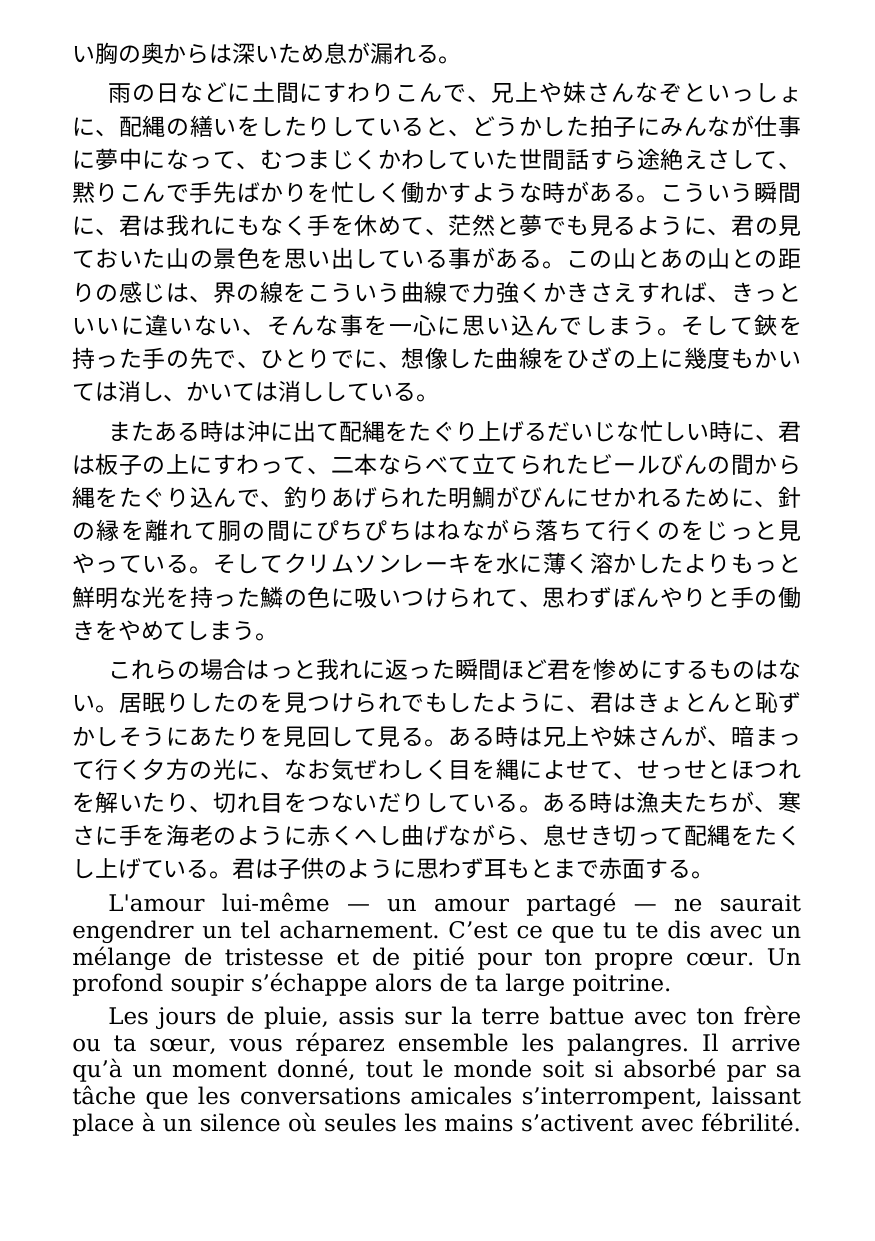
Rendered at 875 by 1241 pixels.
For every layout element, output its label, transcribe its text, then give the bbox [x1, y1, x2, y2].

text Les jours de pluie, assis sur la terre battue avec ton frère ou ta sœur, vous réparez ensemble les palangres. Il arrive qu’à un moment donné, tout le monde soit si absorbé par sa tâche que les conversations amicales s’interrompent, laissant place à un silence où seules les mains s’activent avec fébrilité. [72, 1003, 802, 1136]
text L'amour lui-même — un amour partagé — ne saurait engendrer un tel acharnement. C’est ce que tu te dis avec un mélange de tristesse et de pitié pour ton propre cœur. Un profond soupir s’échappe alors de ta large poitrine. [72, 891, 802, 997]
text 雨の日などに土間にすわりこんで、兄上や妹さんなぞといっしょに、配縄の繕いをしたりしていると、どうかした拍子にみんなが仕事に夢中になって、むつまじくかわしていた世間話すら途絶えさして、黙りこんで手先ばかりを忙しく働かすような時がある。こういう瞬間に、君は我れにもなく手を休めて、茫然と夢でも見るように、君の見ておいた山の景色を思い出している事がある。この山とあの山との距りの感じは、界の線をこういう曲線で力強くかきさえすれば、きっといいに違いない、そんな事を一心に思い込んでしまう。そして鋏を持った手の先で、ひとりでに、想像した曲線をひざの上に幾度もかいては消し、かいては消ししている。 [72, 75, 802, 407]
text い胸の奥からは深いため息が漏れる。 [72, 36, 802, 69]
text またある時は沖に出て配縄をたぐり上げるだいじな忙しい時に、君は板子の上にすわって、二本ならべて立てられたビールびんの間から縄をたぐり込んで、釣りあげられた明鯛がびんにせかれるために、針の縁を離れて胴の間にぴちぴちはねながら落ちて行くのをじっと見やっている。そしてクリムソンレーキを水に薄く溶かしたよりもっと鮮明な光を持った鱗の色に吸いつけられて、思わずぼんやりと手の働きをやめてしまう。 [72, 413, 802, 646]
text これらの場合はっと我れに返った瞬間ほど君を惨めにするものはない。居眠りしたのを見つけられでもしたように、君はきょとんと恥ずかしそうにあたりを見回して見る。ある時は兄上や妹さんが、暗まって行く夕方の光に、なお気ぜわしく目を縄によせて、せっせとほつれを解いたり、切れ目をつないだりしている。ある時は漁夫たちが、寒さに手を海老のように赤くへし曲げながら、息せき切って配縄をたくし上げている。君は子供のように思わず耳もとまで赤面する。 [72, 652, 802, 884]
